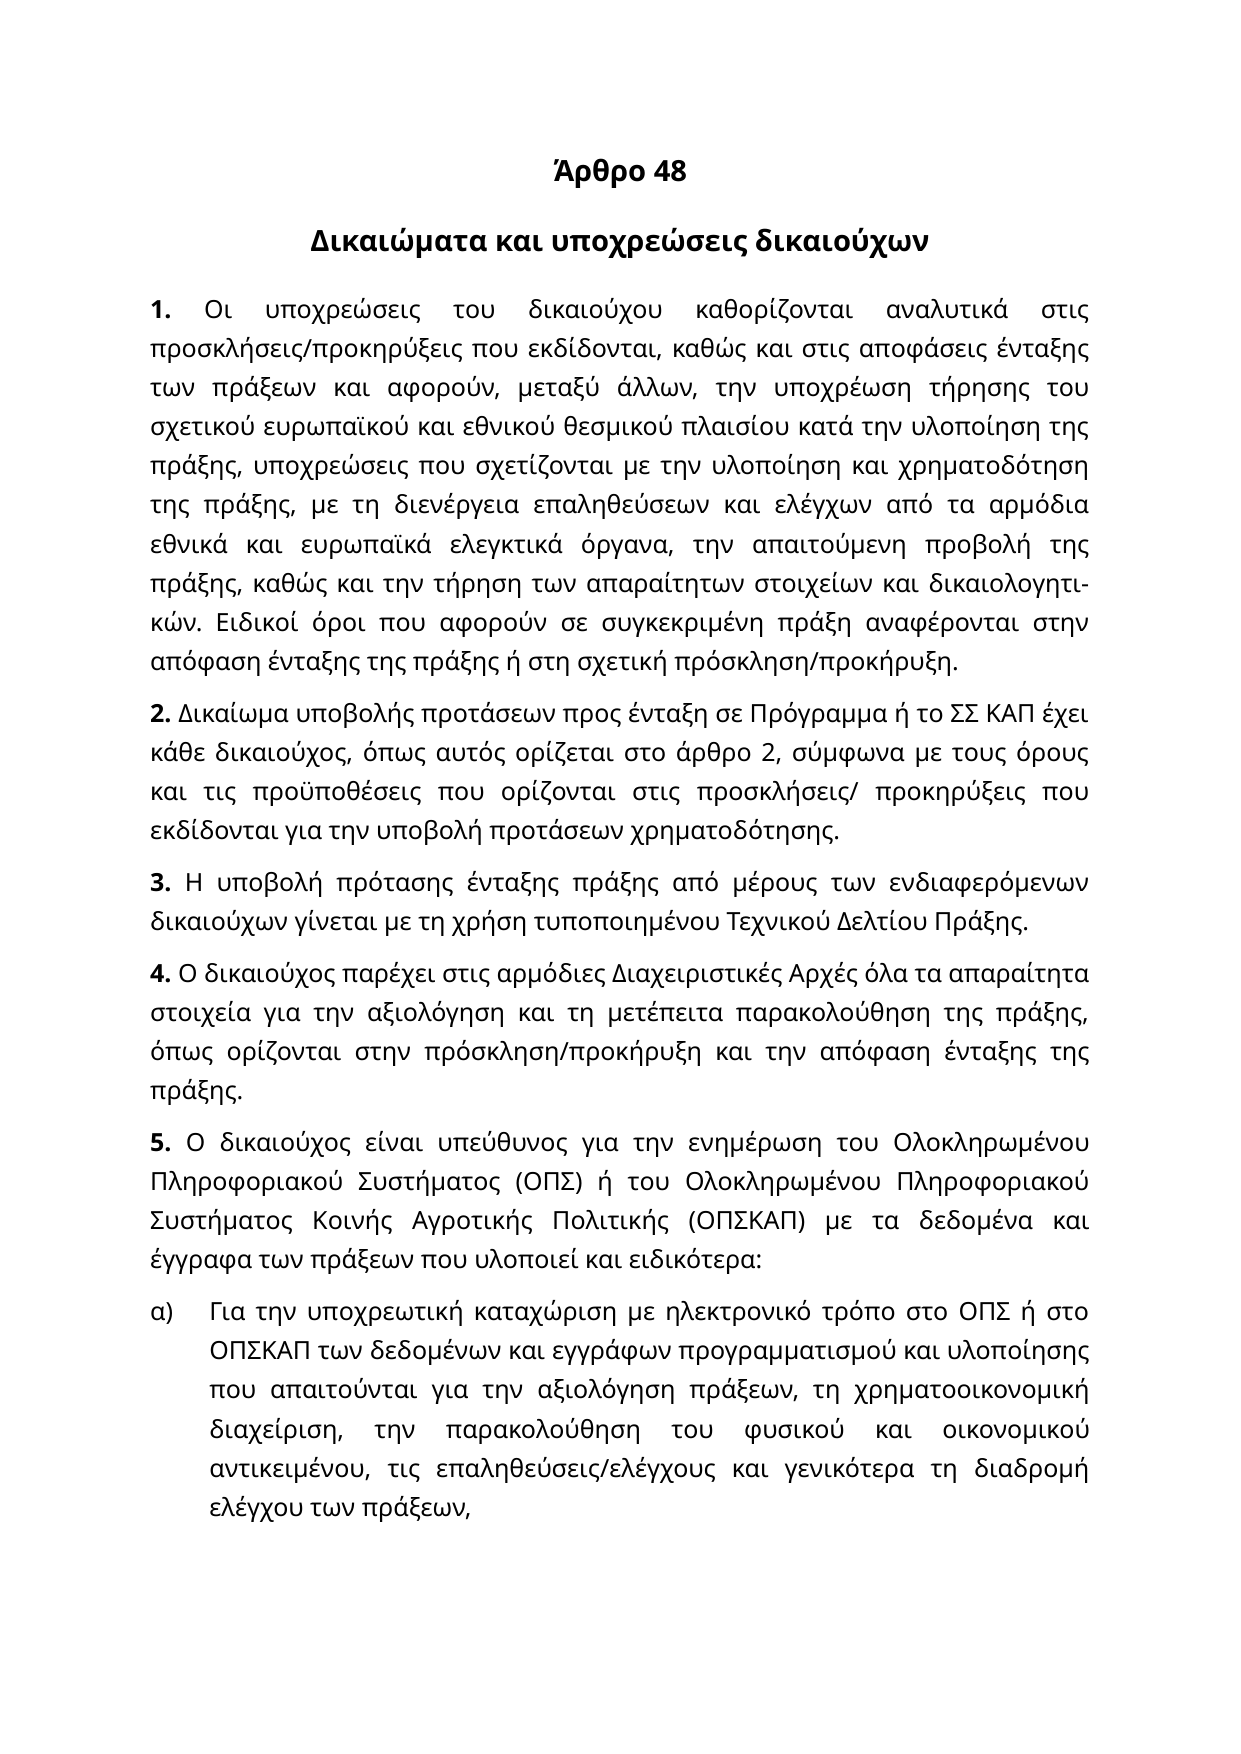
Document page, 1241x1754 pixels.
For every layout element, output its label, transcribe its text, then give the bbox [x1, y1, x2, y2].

text 2. Δικαίωμα υποβολής προτάσεων προς ένταξη σε Πρόγραμμα ή το ΣΣ ΚΑΠ έχει κάθε δικαιούχος, όπως αυτός ορίζεται στο άρθρο 2, σύμφωνα με τους όρους και τις προϋποθέσεις που ορίζονται στις προσκλήσεις/ προκηρύξεις που εκδίδονται για την υποβολή προτάσεων χρηματοδότησης. [150, 695, 1090, 847]
subtitle Άρθρο 48 [150, 150, 1090, 190]
list α) Για την υποχρεωτική καταχώριση με ηλεκτρονικό τρόπο στο ΟΠΣ ή στο ΟΠΣΚΑΠ των δεδομένων και εγγράφων προγραμματισμού και υλοποίησης που απαιτούνται για την αξιολόγηση πράξεων, τη χρηματοοικονομική διαχείριση, την παρακολούθηση του φυσικού και οικονομικού αντικειμένου, τις επαληθεύσεις/ελέγχους και γενικότερα τη διαδρομή ελέγχου των πράξεων, [150, 1294, 1090, 1524]
text 4. Ο δικαιούχος παρέχει στις αρμόδιες Διαχειριστικές Αρχές όλα τα απαραίτητα στοιχεία για την αξιολόγηση και τη μετέπειτα παρακολούθηση της πράξης, όπως ορίζονται στην πρόσκληση/προκήρυξη και την απόφαση ένταξης της πράξης. [150, 955, 1090, 1107]
text 1. Οι υποχρεώσεις του δικαιούχου καθορίζονται αναλυτικά στις προσκλήσεις/προκηρύξεις που εκδίδονται, καθώς και στις αποφάσεις ένταξης των πράξεων και αφορούν, μεταξύ άλλων, την υποχρέωση τήρησης του σχετικού ευρωπαϊκού και εθνικού θεσμικού πλαισίου κατά την υλοποίηση της πράξης, υποχρεώσεις που σχετίζονται με την υλοποίηση και χρηματοδότηση της πράξης, με τη διενέργεια επαληθεύσεων και ελέγχων από τα αρμόδια εθνικά και ευρωπαϊκά ελεγκτικά όργανα, την απαιτούμενη προβολή της πράξης, καθώς και την τήρηση των απαραίτητων στοιχείων και δικαιολογητι- κών. Ειδικοί όροι που αφορούν σε συγκεκριμένη πράξη αναφέρονται στην απόφαση ένταξης της πράξης ή στη σχετική πρόσκληση/προκήρυξη. [150, 291, 1090, 678]
text 3. Η υποβολή πρότασης ένταξης πράξης από μέρους των ενδιαφερόμενων δικαιούχων γίνεται με τη χρήση τυποποιημένου Τεχνικού Δελτίου Πράξης. [150, 864, 1090, 938]
subtitle Δικαιώματα και υποχρεώσεις δικαιούχων [150, 221, 1090, 260]
text 5. Ο δικαιούχος είναι υπεύθυνος για την ενημέρωση του Ολοκληρωμένου Πληροφοριακού Συστήματος (ΟΠΣ) ή του Ολοκληρωμένου Πληροφοριακού Συστήματος Κοινής Αγροτικής Πολιτικής (ΟΠΣΚΑΠ) με τα δεδομένα και έγγραφα των πράξεων που υλοποιεί και ειδικότερα: [150, 1124, 1090, 1276]
